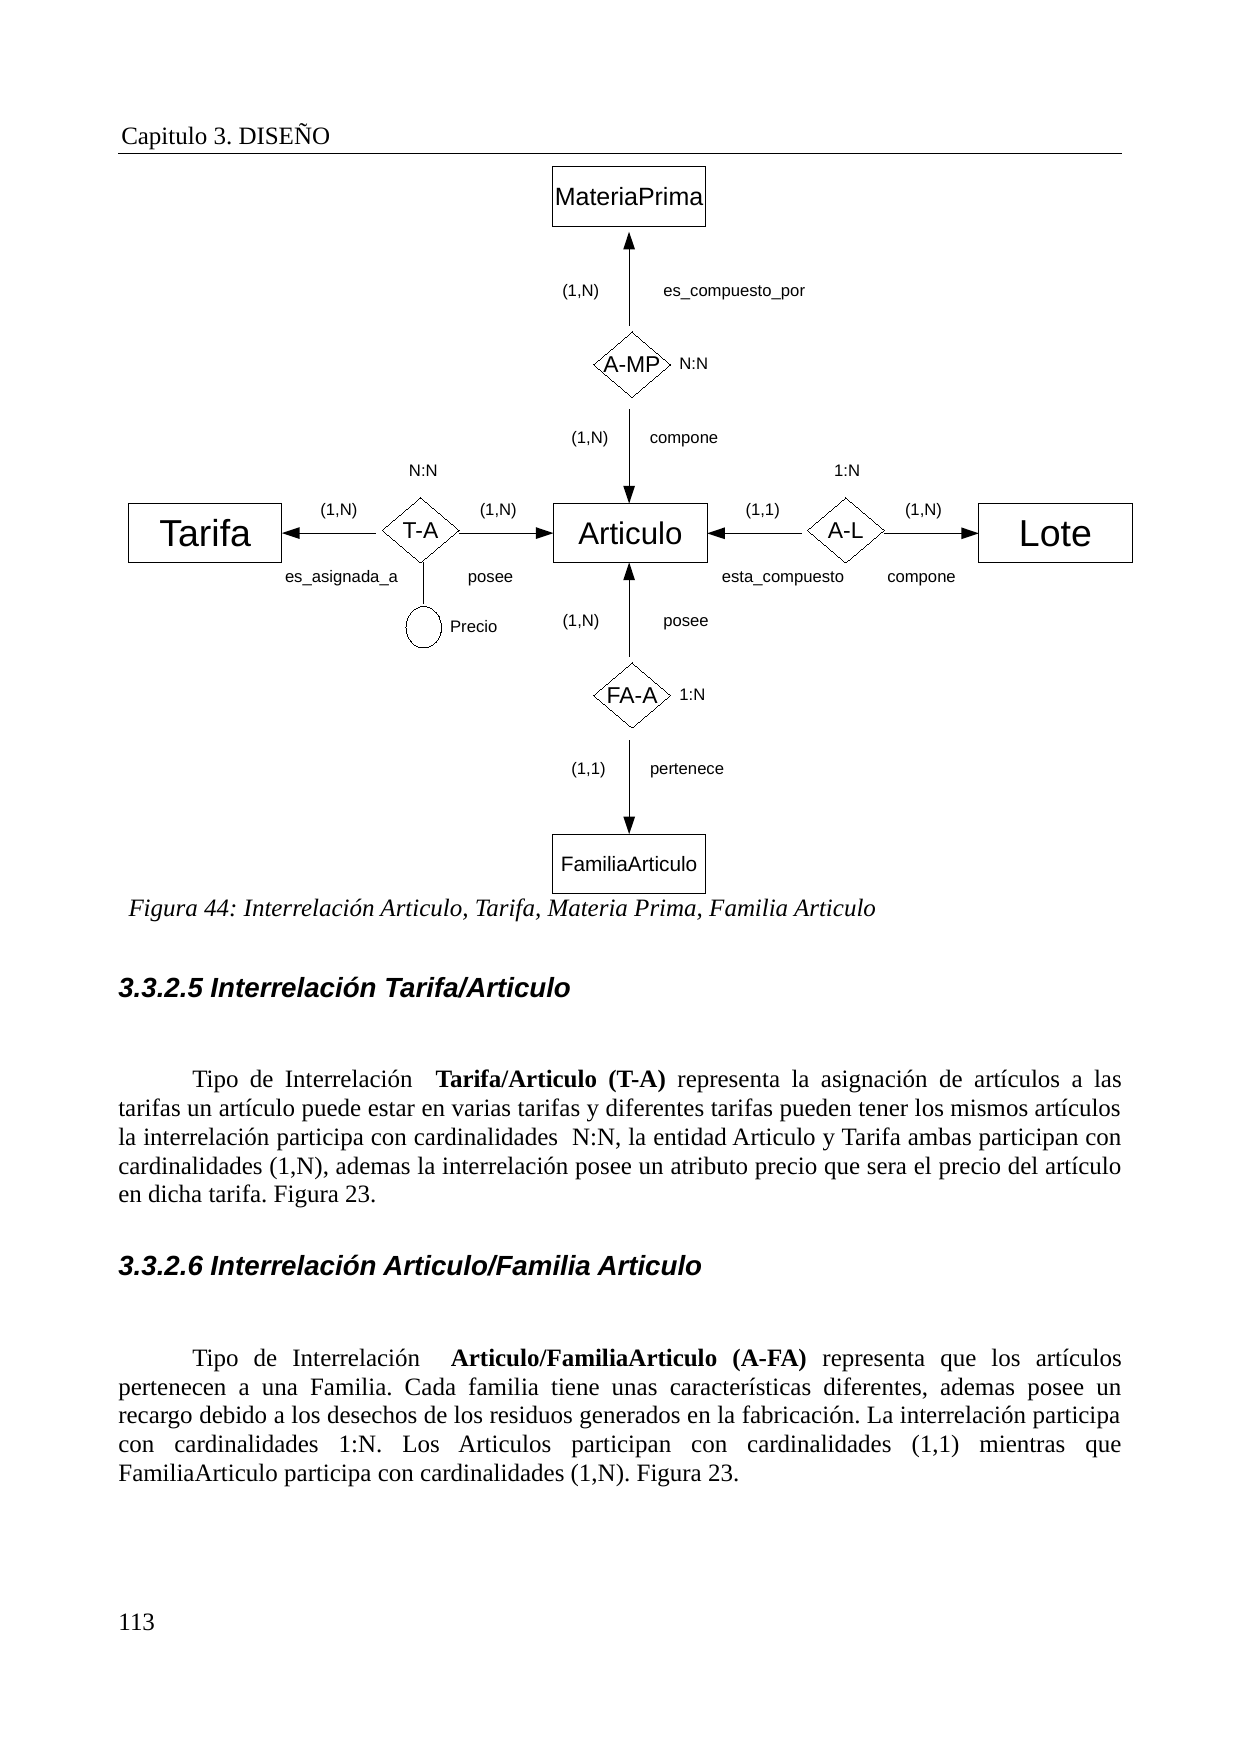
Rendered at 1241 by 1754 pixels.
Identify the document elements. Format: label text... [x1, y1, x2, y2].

text Tipo de Interrelación Articulo/FamiliaArticulo (A-FA) representa que los artículos pertenecen a una Familia. Cada familia tiene unas características diferentes, ademas posee un recargo debido a los desechos de los residuos generados en la fabricación. La interrelación participa con cardinalidades 1:N. Los Articulos participan con cardinalidades (1,1) mientras que FamiliaArticulo participa con cardinalidades (1,N). Figura 23. [118, 1343, 1122, 1487]
subtitle 3.3.2.5 Interrelación Tarifa/Articulo [118, 971, 1122, 1003]
subtitle 3.3.2.6 Interrelación Articulo/Familia Articulo [118, 1249, 1122, 1281]
text Tipo de Interrelación Tarifa/Articulo (T-A) representa la asignación de artículos a las tarifas un artículo puede estar en varias tarifas y diferentes tarifas pueden tener los mismos artículos la interrelación participa con cardinalidades N:N, la entidad Articulo y Tarifa ambas participan con cardinalidades (1,N), ademas la interrelación posee un atributo precio que sera el precio del artículo en dicha tarifa. Figura 23. [118, 1064, 1122, 1208]
text Figura 44: Interrelación Articulo, Tarifa, Materia Prima, Familia Articulo [128, 238, 1133, 922]
